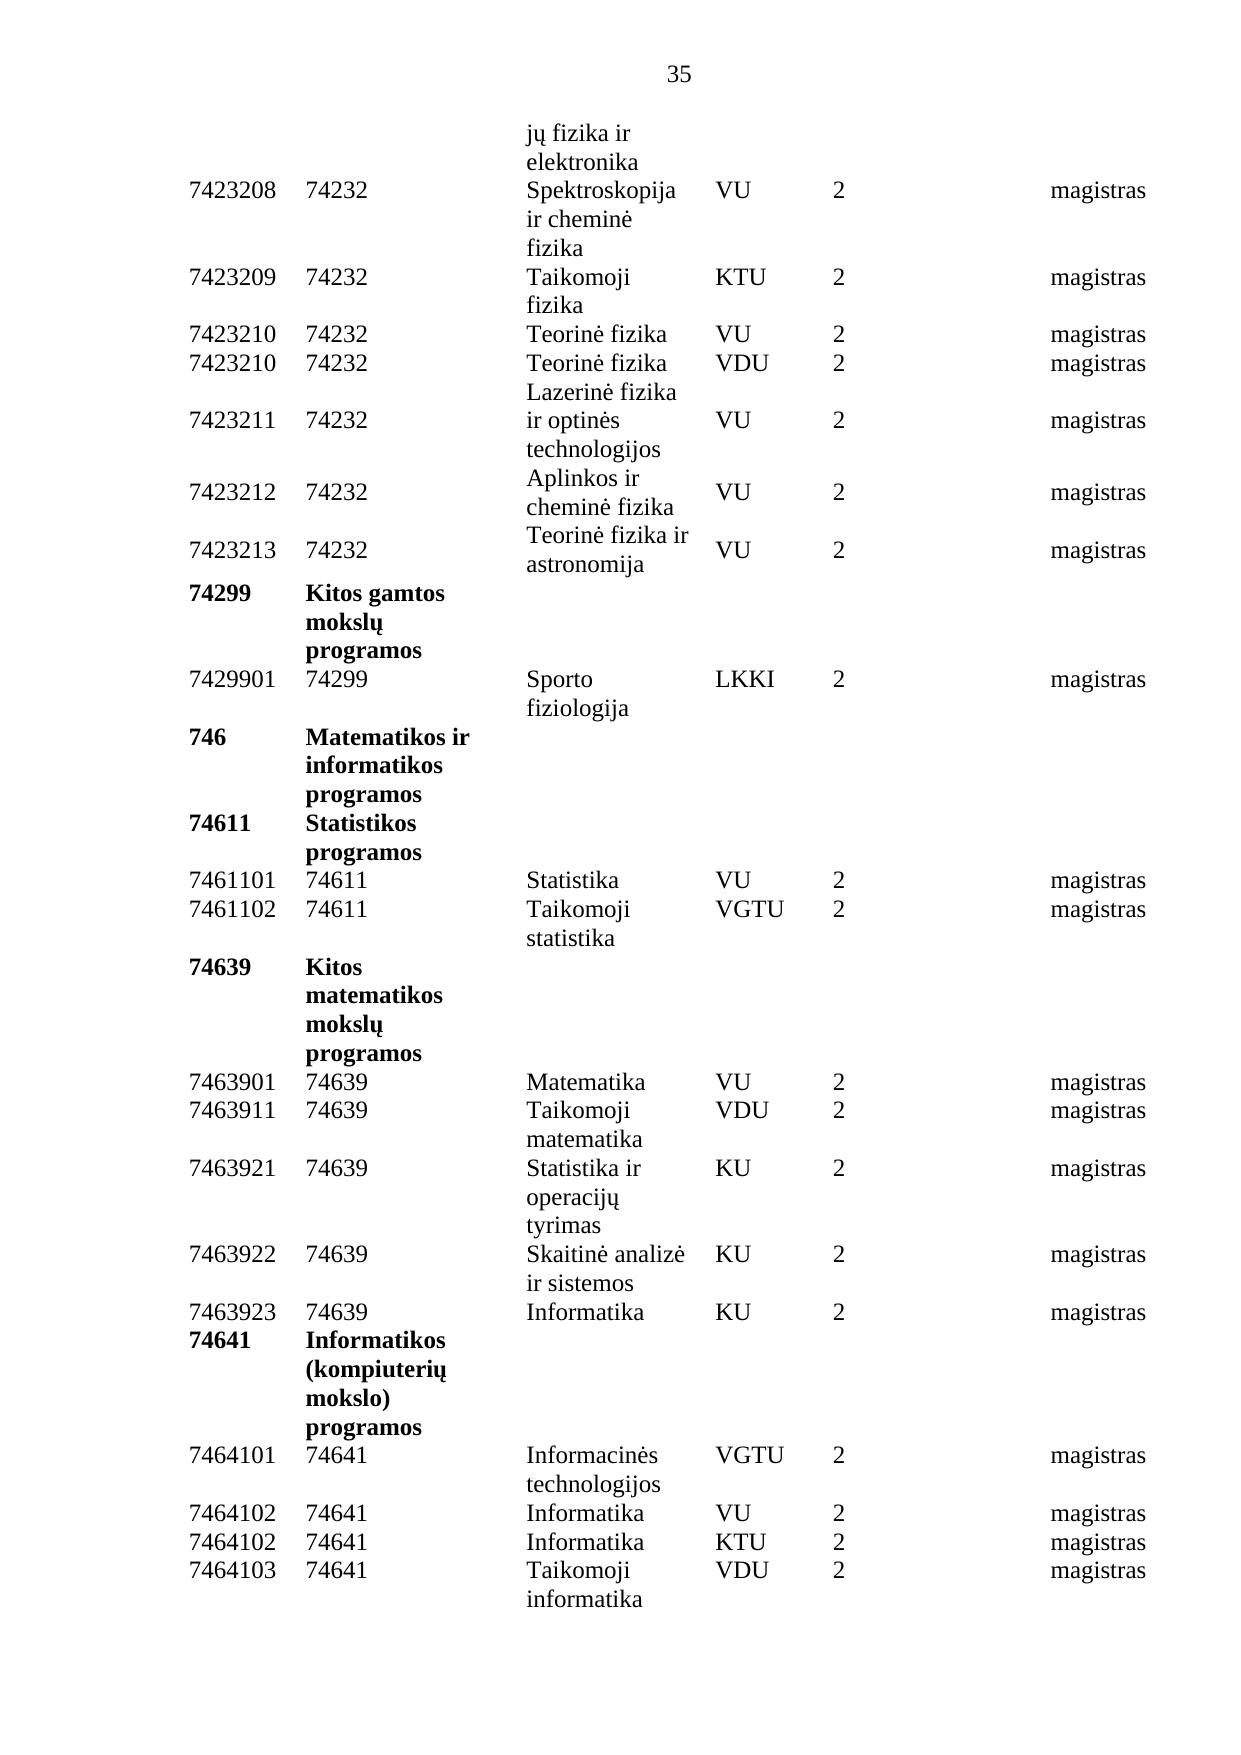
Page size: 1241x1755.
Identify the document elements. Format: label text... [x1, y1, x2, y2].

table_cell 2 [821, 1556, 902, 1613]
table_cell KTU [704, 262, 821, 319]
table_cell [973, 1498, 1039, 1527]
table_cell 74639 [294, 1096, 515, 1153]
table_cell [902, 463, 973, 521]
table_cell 7423208 [177, 176, 294, 262]
table_cell [821, 722, 902, 808]
table_cell magistras [1039, 521, 1197, 578]
table_cell [515, 952, 704, 1067]
table_cell Statistikos programos [294, 808, 515, 866]
table_cell 7429901 [177, 664, 294, 722]
table_cell VDU [704, 1096, 821, 1153]
table_cell [1197, 1556, 1202, 1613]
table_cell [902, 952, 973, 1067]
table_cell [973, 808, 1039, 866]
table_cell 7423212 [177, 463, 294, 521]
table_cell [1202, 319, 1207, 348]
table_cell Statistika [515, 866, 704, 894]
table_cell [1197, 1096, 1202, 1153]
table_cell VU [704, 1067, 821, 1096]
table_cell [1039, 578, 1197, 664]
table_cell [973, 1556, 1039, 1613]
table_cell [973, 1239, 1039, 1297]
table_cell magistras [1039, 866, 1197, 894]
table_cell magistras [1039, 176, 1197, 262]
table_cell [1202, 1239, 1207, 1297]
table_cell [902, 894, 973, 952]
table_cell 2 [821, 1067, 902, 1096]
table_cell Matematika [515, 1067, 704, 1096]
table_cell [1197, 578, 1202, 664]
table_cell [902, 521, 973, 578]
table_cell [902, 1527, 973, 1556]
table_cell 7423210 [177, 348, 294, 377]
table_cell [973, 1067, 1039, 1096]
table_cell [1202, 808, 1207, 866]
table_cell 74232 [294, 463, 515, 521]
table_cell [1202, 1556, 1207, 1613]
table_cell 2 [821, 319, 902, 348]
table_cell Informatika [515, 1498, 704, 1527]
table_cell magistras [1039, 664, 1197, 722]
table_cell 7423210 [177, 319, 294, 348]
table_cell [1197, 952, 1202, 1067]
table_cell 2 [821, 1297, 902, 1326]
table_cell magistras [1039, 1527, 1197, 1556]
table_cell Informatika [515, 1297, 704, 1326]
table_cell 7423209 [177, 262, 294, 319]
table_cell [704, 578, 821, 664]
table_cell VU [704, 521, 821, 578]
table_cell [1197, 521, 1202, 578]
table_cell 7464102 [177, 1498, 294, 1527]
table_cell [1202, 578, 1207, 664]
table_cell [973, 377, 1039, 463]
table_cell 74639 [294, 1239, 515, 1297]
table_cell [1202, 262, 1207, 319]
table_cell [902, 722, 973, 808]
table_cell 2 [821, 1153, 902, 1239]
table_cell 74641 [177, 1326, 294, 1441]
table_cell [902, 808, 973, 866]
table_cell [1039, 952, 1197, 1067]
table_cell [177, 118, 294, 176]
table_cell [1202, 1498, 1207, 1527]
table_cell 2 [821, 1239, 902, 1297]
table_cell 7463901 [177, 1067, 294, 1096]
table_cell 2 [821, 1498, 902, 1527]
table_cell 7464101 [177, 1441, 294, 1498]
table_cell 74611 [177, 808, 294, 866]
table_cell [1202, 521, 1207, 578]
table_cell [1197, 866, 1202, 894]
table_cell [821, 808, 902, 866]
table_cell [973, 952, 1039, 1067]
table_cell [1197, 722, 1202, 808]
table_cell KU [704, 1153, 821, 1239]
table_cell VU [704, 377, 821, 463]
table_cell 7461101 [177, 866, 294, 894]
table_cell 7464103 [177, 1556, 294, 1613]
table_cell [1039, 118, 1197, 176]
table_cell Matematikos ir informatikos programos [294, 722, 515, 808]
table_cell [1202, 722, 1207, 808]
table_cell LKKI [704, 664, 821, 722]
table_cell [515, 808, 704, 866]
table_cell magistras [1039, 1239, 1197, 1297]
table_cell 7423213 [177, 521, 294, 578]
table_cell [1202, 176, 1207, 262]
table_cell 2 [821, 176, 902, 262]
table_cell [1202, 1297, 1207, 1326]
table_cell VU [704, 463, 821, 521]
table_cell [1202, 377, 1207, 463]
table_cell [973, 262, 1039, 319]
table_cell [902, 262, 973, 319]
table_cell [1197, 1326, 1202, 1441]
table_cell [1202, 1096, 1207, 1153]
table_cell 7464102 [177, 1527, 294, 1556]
table_cell [515, 722, 704, 808]
table_cell 74641 [294, 1498, 515, 1527]
table_cell 74639 [294, 1297, 515, 1326]
table_cell magistras [1039, 1441, 1197, 1498]
table_cell 2 [821, 894, 902, 952]
table_cell magistras [1039, 262, 1197, 319]
table_cell [1197, 894, 1202, 952]
table_cell [1197, 377, 1202, 463]
table_cell [1197, 463, 1202, 521]
table_cell Taikomoji fizika [515, 262, 704, 319]
table_cell magistras [1039, 463, 1197, 521]
table_cell 74639 [294, 1067, 515, 1096]
table_cell [973, 664, 1039, 722]
table_cell [821, 578, 902, 664]
table_cell 2 [821, 1527, 902, 1556]
table_cell Sporto fiziologija [515, 664, 704, 722]
table_cell [821, 118, 902, 176]
table_cell KU [704, 1297, 821, 1326]
table_cell [1197, 319, 1202, 348]
table_cell 2 [821, 262, 902, 319]
table_cell 74232 [294, 262, 515, 319]
table_cell Skaitinė analizė ir sistemos [515, 1239, 704, 1297]
table_cell [294, 118, 515, 176]
table_cell [1197, 348, 1202, 377]
table_cell [973, 1441, 1039, 1498]
table_cell 2 [821, 463, 902, 521]
table_cell [1039, 1326, 1197, 1441]
table_cell [704, 808, 821, 866]
table_cell [821, 1326, 902, 1441]
table_cell 74232 [294, 176, 515, 262]
table_cell 7461102 [177, 894, 294, 952]
table_cell [973, 578, 1039, 664]
table_cell VU [704, 866, 821, 894]
table_cell [1197, 262, 1202, 319]
table_cell VDU [704, 348, 821, 377]
table_cell 2 [821, 348, 902, 377]
table_cell [902, 1326, 973, 1441]
table_cell [1202, 1153, 1207, 1239]
table_cell [704, 722, 821, 808]
table_cell VGTU [704, 894, 821, 952]
table_cell [1197, 1441, 1202, 1498]
table_cell [1202, 1441, 1207, 1498]
table_cell 2 [821, 866, 902, 894]
table_cell magistras [1039, 1297, 1197, 1326]
table_cell magistras [1039, 377, 1197, 463]
table_cell Taikomoji matematika [515, 1096, 704, 1153]
table_cell [704, 118, 821, 176]
table_cell magistras [1039, 894, 1197, 952]
table_cell Kitos gamtos mokslų programos [294, 578, 515, 664]
table_cell Kitos matematikos mokslų programos [294, 952, 515, 1067]
table_cell 74641 [294, 1527, 515, 1556]
table_cell VGTU [704, 1441, 821, 1498]
table_cell Informatika [515, 1527, 704, 1556]
table_cell Taikomoji informatika [515, 1556, 704, 1613]
table_cell magistras [1039, 1153, 1197, 1239]
table_cell [704, 1326, 821, 1441]
table_cell KTU [704, 1527, 821, 1556]
table_cell [902, 1297, 973, 1326]
table_cell 74299 [177, 578, 294, 664]
table_cell [902, 866, 973, 894]
table_cell [902, 1441, 973, 1498]
table_cell Statistika ir operacijų tyrimas [515, 1153, 704, 1239]
table_cell [902, 118, 973, 176]
table_cell [1202, 894, 1207, 952]
table_cell [973, 1527, 1039, 1556]
table_cell 2 [821, 377, 902, 463]
table_cell [902, 319, 973, 348]
table_cell 74611 [294, 894, 515, 952]
table_cell [902, 348, 973, 377]
table_cell [902, 176, 973, 262]
table_cell [1039, 808, 1197, 866]
table_cell [1202, 952, 1207, 1067]
table_cell [1202, 664, 1207, 722]
table_cell [973, 319, 1039, 348]
table_cell [704, 952, 821, 1067]
table_cell [973, 866, 1039, 894]
table_cell Teorinė fizika ir astronomija [515, 521, 704, 578]
table_cell [973, 463, 1039, 521]
table_cell [1197, 1297, 1202, 1326]
table_cell [1202, 1326, 1207, 1441]
table_cell [1197, 176, 1202, 262]
table_cell [973, 1326, 1039, 1441]
table_cell VU [704, 176, 821, 262]
table_cell [1197, 1067, 1202, 1096]
table_cell magistras [1039, 319, 1197, 348]
table_cell [1202, 463, 1207, 521]
table_cell [902, 664, 973, 722]
table_cell [1197, 664, 1202, 722]
table_cell Teorinė fizika [515, 319, 704, 348]
table_cell [1197, 1239, 1202, 1297]
table_cell Spektroskopija ir cheminė fizika [515, 176, 704, 262]
table_cell 74232 [294, 319, 515, 348]
table_cell [973, 722, 1039, 808]
table_cell 2 [821, 521, 902, 578]
table_cell 74641 [294, 1441, 515, 1498]
table_cell KU [704, 1239, 821, 1297]
table_cell [1197, 808, 1202, 866]
table_cell [1202, 866, 1207, 894]
table_cell [973, 176, 1039, 262]
table_cell [1202, 348, 1207, 377]
table_cell [902, 377, 973, 463]
table_cell [973, 521, 1039, 578]
table_cell 74232 [294, 521, 515, 578]
table_cell Informatikos (kompiuterių mokslo) programos [294, 1326, 515, 1441]
table_cell magistras [1039, 1498, 1197, 1527]
table_cell 74611 [294, 866, 515, 894]
table_cell [902, 1096, 973, 1153]
table_cell [1202, 1527, 1207, 1556]
table_cell VU [704, 1498, 821, 1527]
table_cell 74641 [294, 1556, 515, 1613]
table_cell [973, 1153, 1039, 1239]
table_cell [515, 1326, 704, 1441]
table_cell [515, 578, 704, 664]
table_cell [821, 952, 902, 1067]
table_cell [902, 1239, 973, 1297]
table_cell [1197, 1153, 1202, 1239]
table_cell 7463911 [177, 1096, 294, 1153]
table_cell [902, 578, 973, 664]
table_cell jų fizika ir elektronika [515, 118, 704, 176]
table_cell magistras [1039, 1096, 1197, 1153]
table_cell [902, 1498, 973, 1527]
table_cell 74299 [294, 664, 515, 722]
table_cell 7463922 [177, 1239, 294, 1297]
table_cell [1202, 118, 1207, 176]
table_cell [902, 1556, 973, 1613]
table_cell Lazerinė fizika ir optinės technologijos [515, 377, 704, 463]
table_cell 7463923 [177, 1297, 294, 1326]
table_cell magistras [1039, 1556, 1197, 1613]
table_cell VDU [704, 1556, 821, 1613]
table_cell 74639 [294, 1153, 515, 1239]
table_cell [1197, 1498, 1202, 1527]
table_cell 746 [177, 722, 294, 808]
table_cell [902, 1067, 973, 1096]
table_cell 2 [821, 664, 902, 722]
table_cell [1197, 1527, 1202, 1556]
table_cell Teorinė fizika [515, 348, 704, 377]
table_cell 2 [821, 1441, 902, 1498]
table_cell 74232 [294, 348, 515, 377]
table_cell [1202, 1067, 1207, 1096]
table_cell [973, 348, 1039, 377]
table_cell magistras [1039, 1067, 1197, 1096]
table_cell VU [704, 319, 821, 348]
table_cell 7463921 [177, 1153, 294, 1239]
table_cell [973, 1297, 1039, 1326]
table_cell [1197, 118, 1202, 176]
table_cell [973, 118, 1039, 176]
table_cell [973, 894, 1039, 952]
table_cell 7423211 [177, 377, 294, 463]
table_cell 74232 [294, 377, 515, 463]
table_cell 2 [821, 1096, 902, 1153]
table_cell magistras [1039, 348, 1197, 377]
table_cell Taikomoji statistika [515, 894, 704, 952]
table_cell [973, 1096, 1039, 1153]
table_cell [1039, 722, 1197, 808]
table_cell 74639 [177, 952, 294, 1067]
table_cell Aplinkos ir cheminė fizika [515, 463, 704, 521]
table_cell Informacinės technologijos [515, 1441, 704, 1498]
table_cell [902, 1153, 973, 1239]
